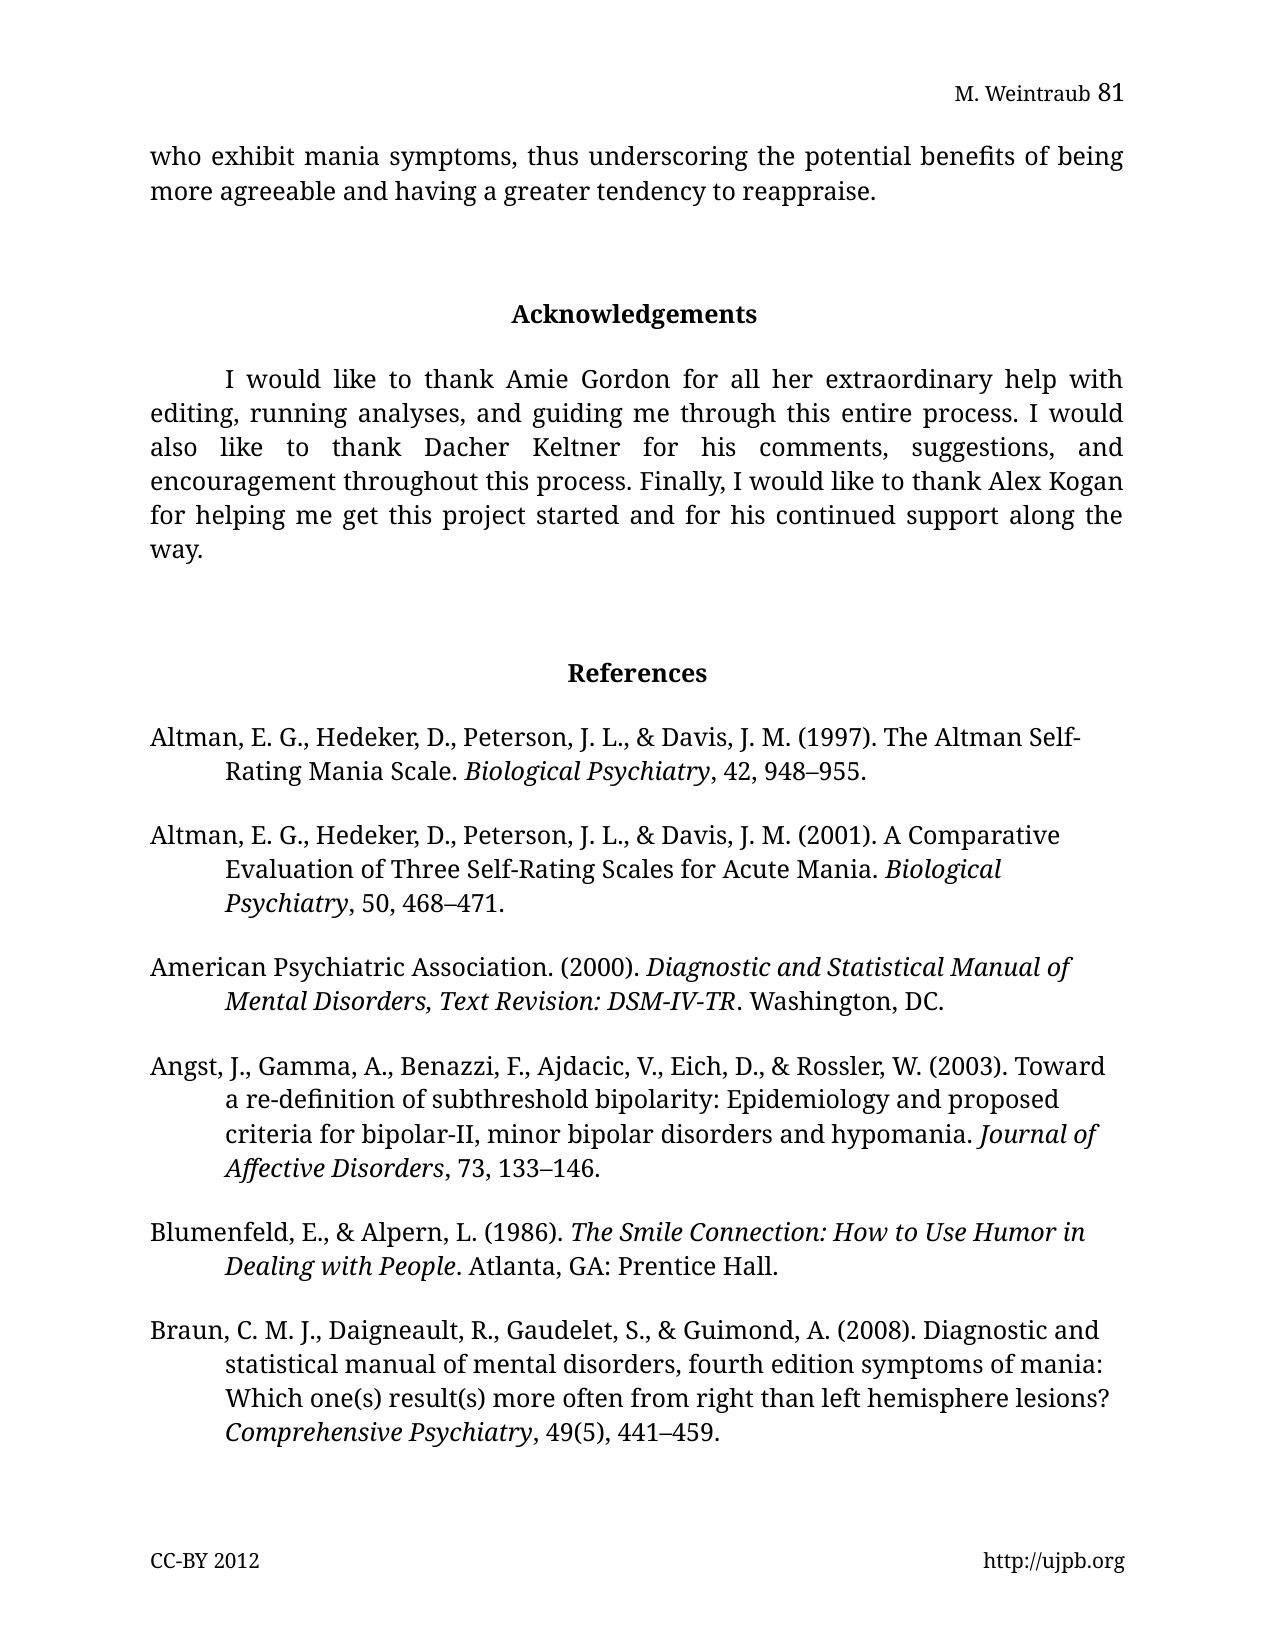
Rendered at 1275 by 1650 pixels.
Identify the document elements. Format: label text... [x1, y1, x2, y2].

subtitle References [300, 656, 975, 690]
subtitle Acknowledgements [300, 297, 975, 331]
text Altman, E. G., Hedeker, D., Peterson, J. L., & Davis, J. M. (2001). A Comparative Evaluation of Three Self-Rating Scales for Acute Mania. Biological Psychiatry, 50, 468–471. [150, 818, 1125, 920]
text Blumenfeld, E., & Alpern, L. (1986). The Smile Connection: How to Use Humor in Dealing with People. Atlanta, GA: Prentice Hall. [150, 1214, 1125, 1282]
text Angst, J., Gamma, A., Benazzi, F., Ajdacic, V., Eich, D., & Rossler, W. (2003). Toward a re-definition of subthreshold bipolarity: Epidemiology and proposed criteria for bipolar-II, minor bipolar disorders and hypomania. Journal of Affective Disorders, 73, 133–146. [150, 1048, 1125, 1184]
text Braun, C. M. J., Daigneault, R., Gaudelet, S., & Guimond, A. (2008). Diagnostic and statistical manual of mental disorders, fourth edition symptoms of mania: Which one(s) result(s) more often from right than left hemisphere lesions? Comprehensive Psychiatry, 49(5), 441–459. [150, 1312, 1125, 1449]
text Altman, E. G., Hedeker, D., Peterson, J. L., & Davis, J. M. (1997). The Altman Self-Rating Mania Scale. Biological Psychiatry, 42, 948–955. [150, 720, 1125, 788]
text I would like to thank Amie Gordon for all her extraordinary help with editing, running analyses, and guiding me through this entire process. I would also like to thank Dacher Keltner for his comments, suggestions, and encouragement throughout this process. Finally, I would like to thank Alex Kogan for helping me get this project started and for his continued support along the way. [150, 361, 1125, 566]
text American Psychiatric Association. (2000). Diagnostic and Statistical Manual of Mental Disorders, Text Revision: DSM-IV-TR. Washington, DC. [150, 950, 1125, 1018]
text who exhibit mania symptoms, thus underscoring the potential benefits of being more agreeable and having a greater tendency to reappraise. [150, 139, 1125, 207]
